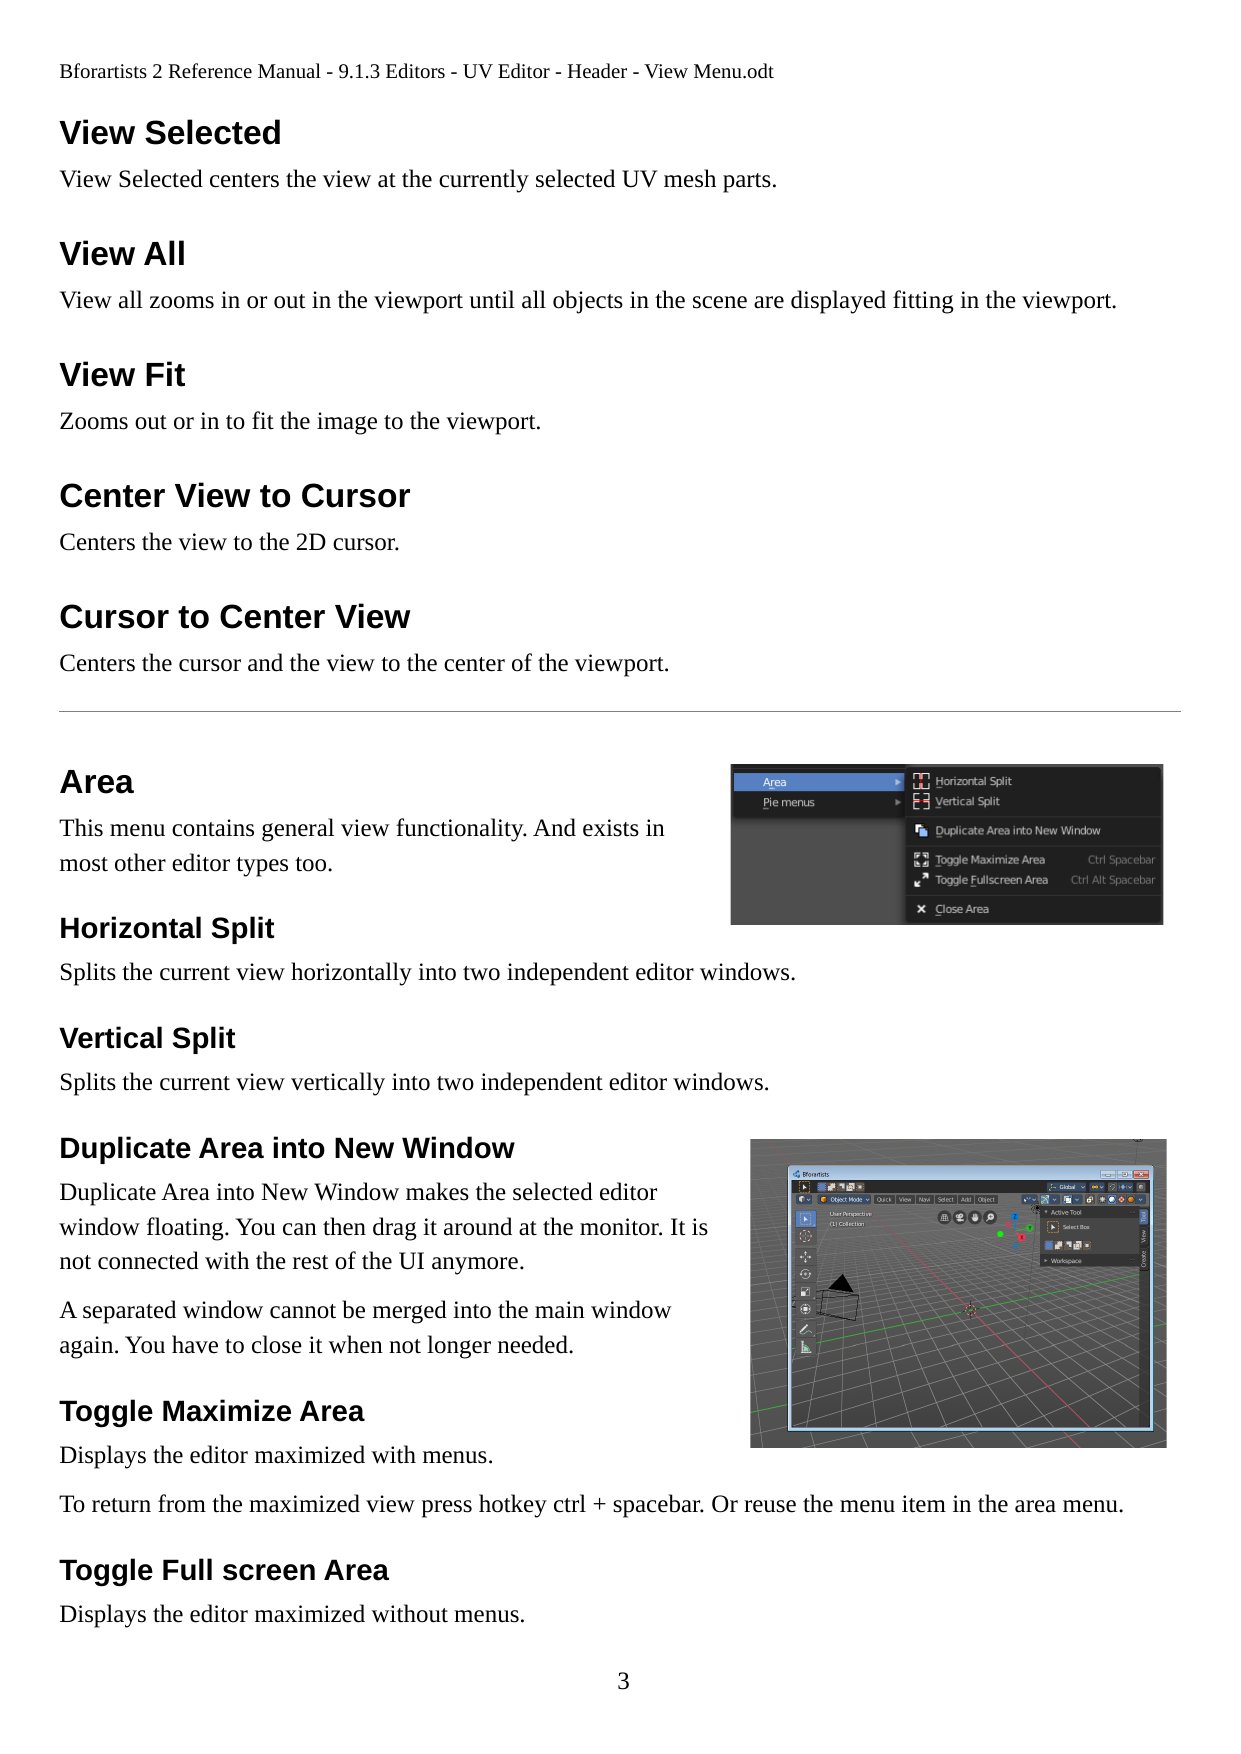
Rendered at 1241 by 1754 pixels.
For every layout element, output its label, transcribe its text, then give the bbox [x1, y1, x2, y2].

subtitle [1167, 1393, 1181, 1427]
text Duplicate Area into New Window makes the selected editor window floating. You can then drag it around at the monitor. It is not connected with the rest of the UI anymore. [59, 1177, 750, 1275]
subtitle View Fit [59, 355, 1181, 393]
subtitle Center View to Cursor [59, 476, 1181, 514]
subtitle Vertical Split [59, 1021, 1181, 1055]
subtitle Duplicate Area into New Window [59, 1131, 1181, 1165]
text A separated window cannot be merged into the main window again. You have to close it when not longer needed. [59, 1295, 750, 1358]
text This menu contains general view functionality. And exists in most other editor types too. [59, 813, 730, 876]
subtitle View All [59, 234, 1181, 272]
text Splits the current view horizontally into two independent editor windows. [59, 957, 1181, 986]
picture [750, 1139, 1167, 1448]
text Splits the current view vertically into two independent editor windows. [59, 1067, 1181, 1096]
subtitle Cursor to Center View [59, 597, 1181, 635]
subtitle Toggle Maximize Area [59, 1393, 750, 1427]
text Centers the view to the 2D cursor. [59, 527, 1181, 556]
subtitle Area [59, 762, 1181, 801]
text To return from the maximized view press hotkey ctrl + spacebar. Or reuse the menu item in the area menu. [59, 1489, 1181, 1517]
subtitle Horizontal Split [59, 911, 1181, 945]
text Zooms out or in to fit the image to the viewport. [59, 406, 1181, 434]
picture [730, 764, 1164, 925]
text View all zooms in or out in the viewport until all objects in the scene are displayed fitting in the viewport. [59, 285, 1181, 313]
text View Selected centers the view at the currently selected UV mesh parts. [59, 164, 1181, 192]
text Centers the cursor and the view to the center of the viewport. [59, 648, 1181, 677]
text Displays the editor maximized with menus. [59, 1440, 1181, 1468]
subtitle Toggle Full screen Area [59, 1552, 1181, 1586]
text Displays the editor maximized without menus. [59, 1599, 1181, 1627]
subtitle View Selected [59, 113, 1181, 151]
